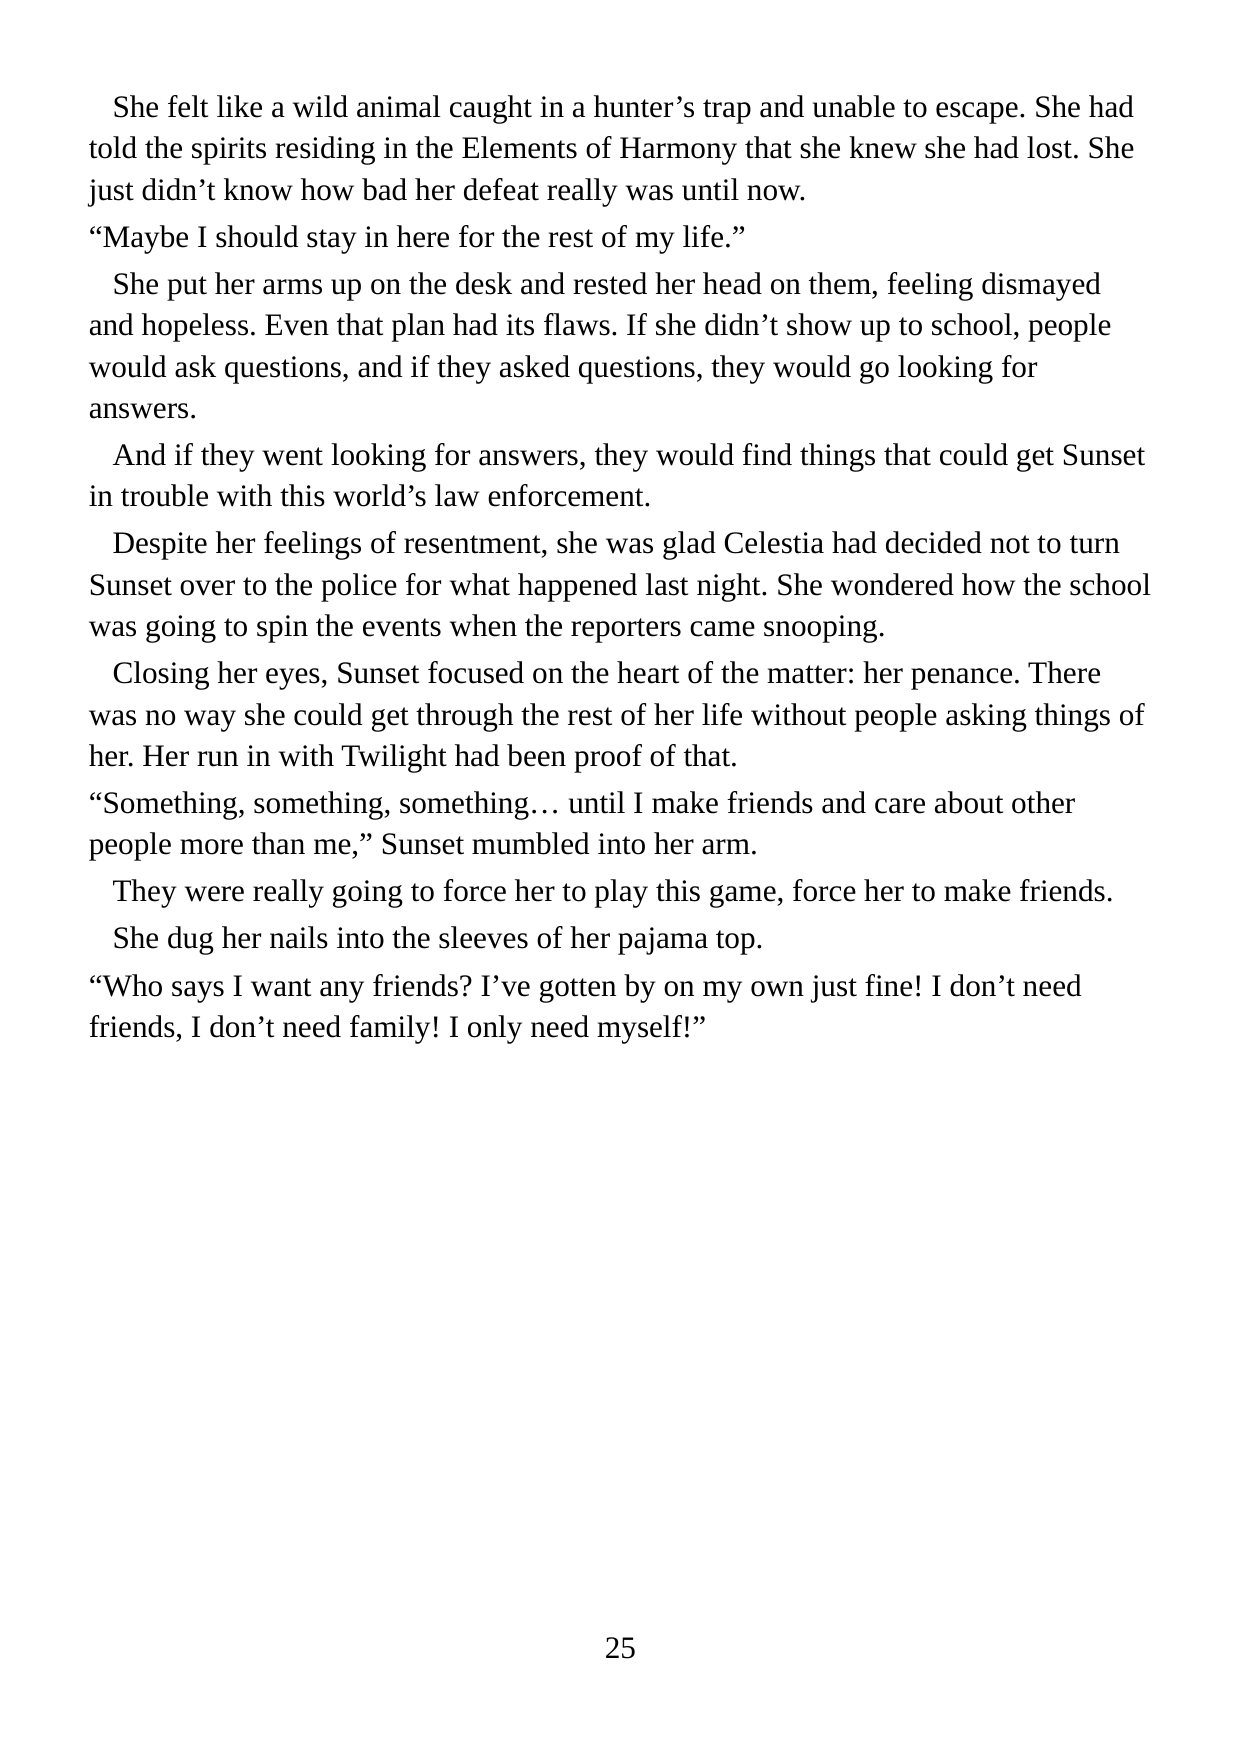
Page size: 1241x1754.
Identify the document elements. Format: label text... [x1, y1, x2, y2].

text And if they went looking for answers, they would find things that could get Sunset in trouble with this world’s law enforcement. [88, 436, 1152, 513]
text Despite her feelings of resentment, she was glad Celestia had decided not to turn Sunset over to the police for what happened last night. She wondered how the school was going to spin the events when the reporters came snooping. [88, 525, 1152, 643]
text She dug her nails into the sleeves of her pajama top. [88, 920, 1152, 956]
text She put her arms up on the desk and rested her head on them, feeling dismayed and hopeless. Even that plan had its flaws. If she didn’t show up to school, people would ask questions, and if they asked questions, they would go looking for answers. [88, 265, 1152, 425]
text She felt like a wild animal caught in a hunter’s trap and unable to escape. She had told the spirits residing in the Elements of Harmony that she knew she had lost. She just didn’t know how bad her defeat really was until now. [88, 88, 1152, 207]
text “Who says I want any friends? I’ve gotten by on my own just fine! I don’t need friends, I don’t need family! I only need myself!” [88, 967, 1152, 1044]
text They were really going to force her to play this game, force her to make friends. [88, 873, 1152, 908]
text “Something, something, something… until I make friends and care about other people more than me,” Sunset mumbled into her arm. [88, 784, 1152, 861]
text “Maybe I should stay in here for the rest of my life.” [88, 218, 1152, 254]
text Closing her eyes, Sunset focused on the heart of the matter: her penance. There was no way she could get through the rest of her life without people asking things of her. Her run in with Twilight had been proof of that. [88, 654, 1152, 773]
